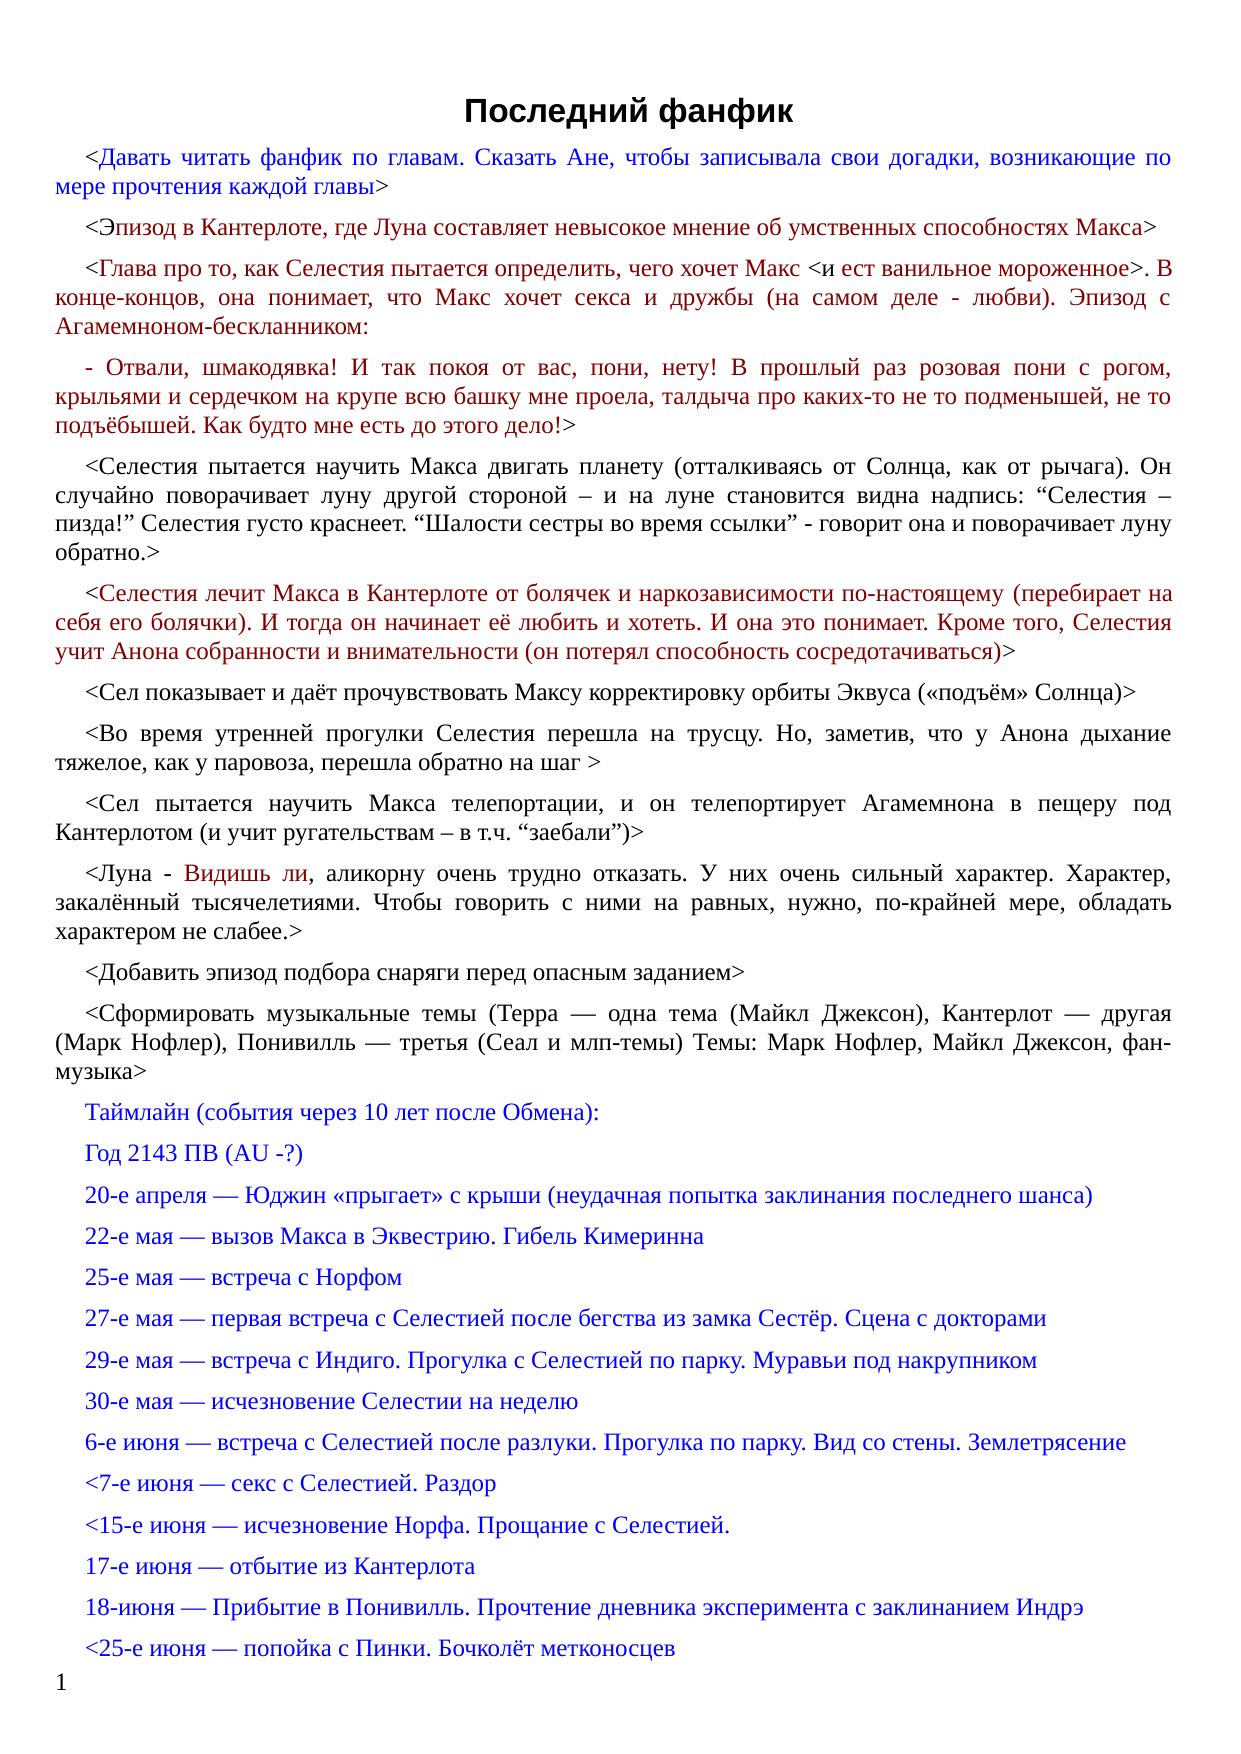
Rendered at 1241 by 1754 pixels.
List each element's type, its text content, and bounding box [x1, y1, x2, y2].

text <Глава про то, как Селестия пытается определить, чего хочет Макс <и ест ванильное мороженное>. В конце-концов, она понимает, что Макс хочет секса и дружбы (на самом деле - любви). Эпизод с Агамемноном-бескланником: [55, 253, 1173, 340]
text <7-е июня — секс с Селестией. Раздор [55, 1468, 1173, 1497]
text <Луна - Видишь ли, аликорну очень трудно отказать. У них очень сильный характер. Характер, закалённый тысячелетиями. Чтобы говорить с ними на равных, нужно, по-крайней мере, обладать характером не слабее.> [55, 858, 1173, 945]
text 6-е июня — встреча с Селестией после разлуки. Прогулка по парку. Вид со стены. Землетрясение [55, 1427, 1173, 1456]
text 18-июня — Прибытие в Понивилль. Прочтение дневника эксперимента с заклинанием Индрэ [55, 1592, 1173, 1621]
text <Добавить эпизод подбора снаряги перед опасным заданием> [55, 957, 1173, 986]
text 22-е мая — вызов Макса в Эквестрию. Гибель Кимеринна [55, 1221, 1173, 1250]
text <Сформировать музыкальные темы (Терра — одна тема (Майкл Джексон), Кантерлот — другая (Марк Нофлер), Понивилль — третья (Сеал и млп-темы) Темы: Марк Нофлер, Майкл Джексон, фан-музыка> [55, 998, 1173, 1085]
text <Сел пытается научить Макса телепортации, и он телепортирует Агамемнона в пещеру под Кантерлотом (и учит ругательствам – в т.ч. “заебали”)> [55, 788, 1173, 846]
text 27-е мая — первая встреча с Селестией после бегства из замка Сестёр. Сцена с докторами [55, 1303, 1173, 1332]
text <Во время утренней прогулки Селестия перешла на трусцу. Но, заметив, что у Анона дыхание тяжелое, как у паровоза, перешла обратно на шаг > [55, 718, 1173, 776]
text 30-е мая — исчезновение Селестии на неделю [55, 1386, 1173, 1415]
text <Селестия пытается научить Макса двигать планету (отталкиваясь от Солнца, как от рычага). Он случайно поворачивает луну другой стороной – и на луне становится видна надпись: “Селестия – пизда!” Селестия густо краснеет. “Шалости сестры во время ссылки” - говорит она и поворачивает луну обратно.> [55, 451, 1173, 566]
text 20-е апреля — Юджин «прыгает» с крыши (неудачная попытка заклинания последнего шанса) [55, 1180, 1173, 1208]
text <Селестия лечит Макса в Кантерлоте от болячек и наркозависимости по-настоящему (перебирает на себя его болячки). И тогда он начинает её любить и хотеть. И она это понимает. Кроме того, Селестия учит Анона собранности и внимательности (он потерял способность сосредотачиваться)> [55, 578, 1173, 665]
text Год 2143 ПВ (AU -?) [55, 1138, 1173, 1167]
text Таймлайн (события через 10 лет после Обмена): [55, 1097, 1173, 1126]
text <15-е июня — исчезновение Норфа. Прощание с Селестией. [55, 1510, 1173, 1538]
subtitle Последний фанфик [55, 91, 1173, 130]
text 25-е мая — встреча с Норфом [55, 1262, 1173, 1291]
text 29-е мая — встреча с Индиго. Прогулка с Селестией по парку. Муравьи под накрупником [55, 1345, 1173, 1373]
text <Сел показывает и даёт прочувствовать Максу корректировку орбиты Эквуса («подъём» Солнца)> [55, 677, 1173, 706]
text 17-е июня — отбытие из Кантерлота [55, 1551, 1173, 1580]
text <Эпизод в Кантерлоте, где Луна составляет невысокое мнение об умственных способностях Макса> [55, 212, 1173, 241]
text - Отвали, шмакодявка! И так покоя от вас, пони, нету! В прошлый раз розовая пони с рогом, крыльями и сердечком на крупе всю башку мне проела, талдыча про каких-то не то подменышей, не то подъёбышей. Как будто мне есть до этого дело!> [55, 352, 1173, 438]
text <Давать читать фанфик по главам. Сказать Ане, чтобы записывала свои догадки, возникающие по мере прочтения каждой главы> [55, 142, 1173, 200]
text <25-е июня — попойка с Пинки. Бочколёт метконосцев [55, 1633, 1173, 1662]
